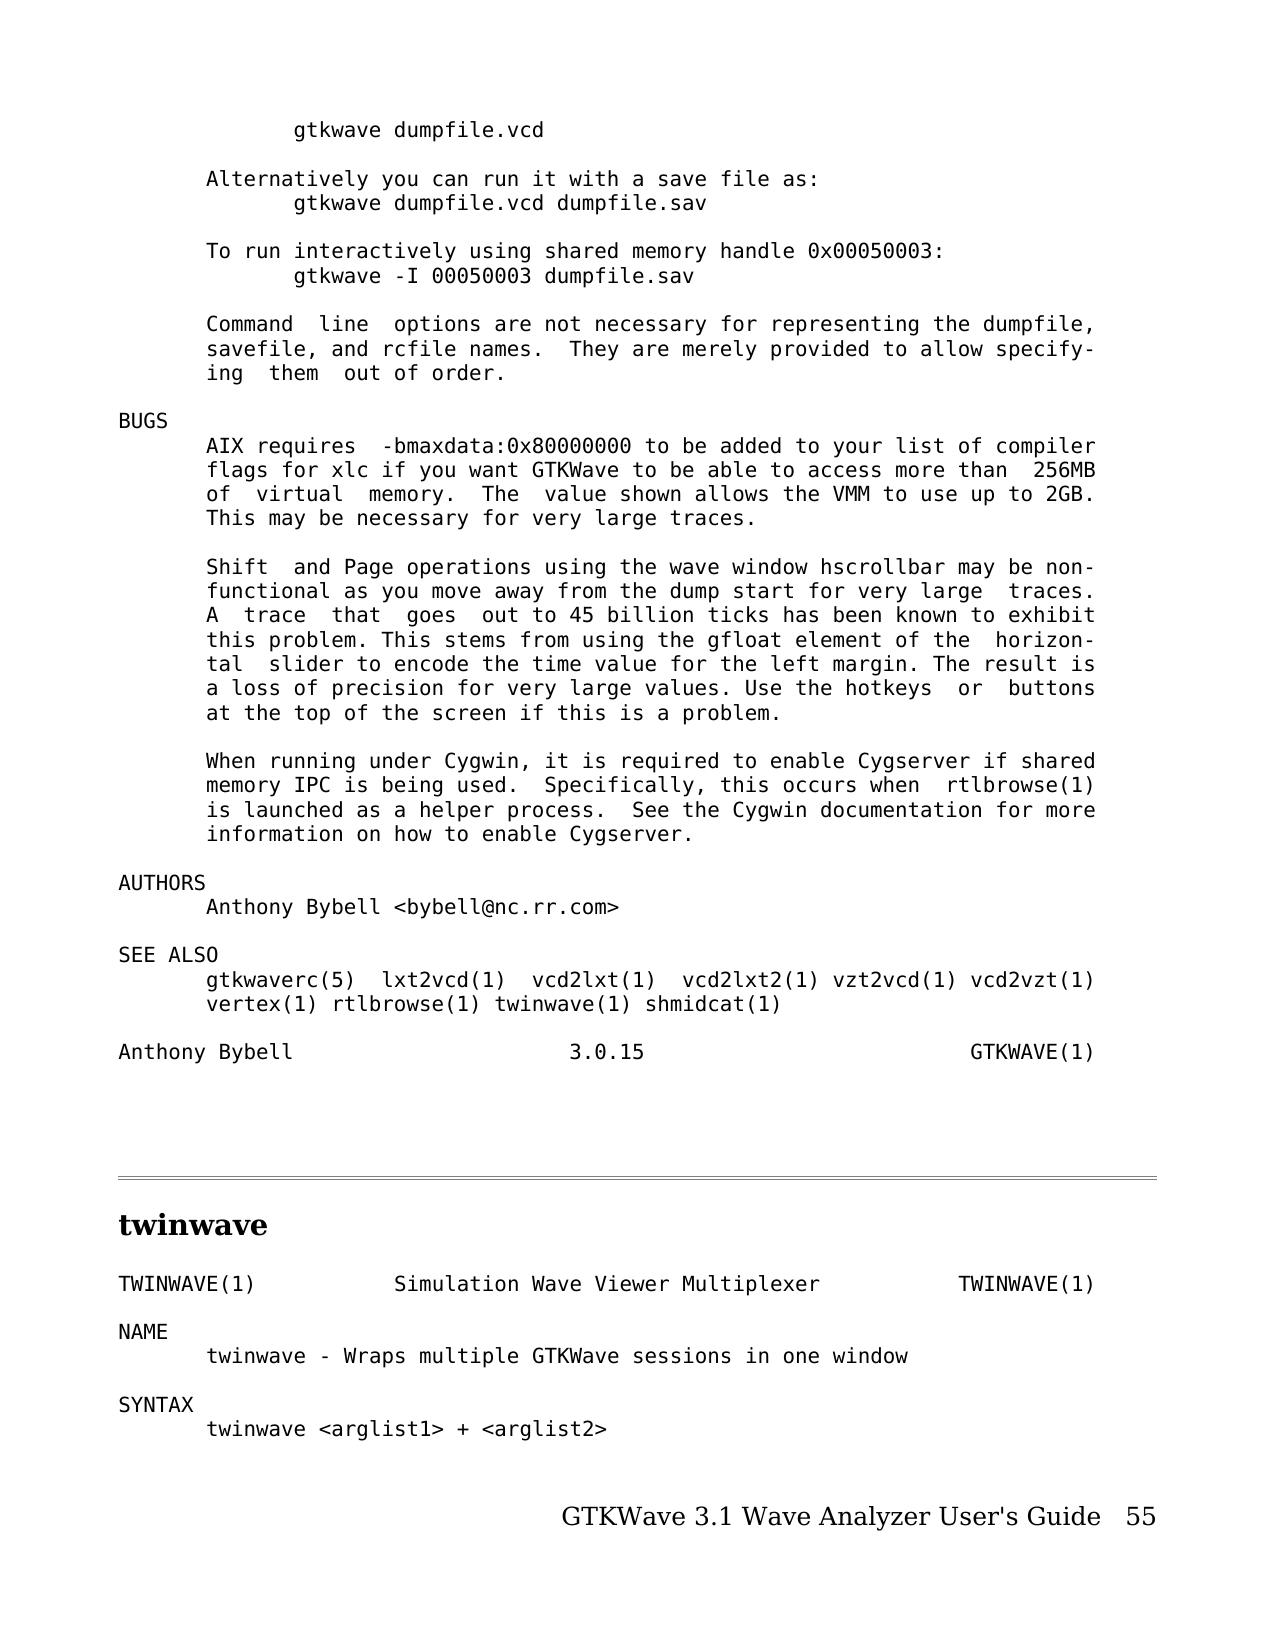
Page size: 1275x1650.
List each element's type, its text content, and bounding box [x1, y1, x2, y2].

text a loss of precision for very large values. Use the hotkeys or buttons [118, 676, 1157, 701]
text at the top of the screen if this is a problem. [118, 701, 1157, 725]
text this problem. This stems from using the gfloat element of the horizon- [118, 628, 1157, 652]
text tal slider to encode the time value for the left margin. The result is [118, 652, 1157, 676]
text is launched as a helper process. See the Cygwin documentation for more [118, 798, 1157, 822]
text gtkwave dumpfile.vcd dumpfile.sav [118, 191, 1157, 215]
text Alternatively you can run it with a save file as: [118, 167, 1157, 191]
text AUTHORS [118, 871, 1157, 895]
text Command line options are not necessary for representing the dumpfile, [118, 312, 1157, 337]
text memory IPC is being used. Specifically, this occurs when rtlbrowse(1) [118, 773, 1157, 798]
text information on how to enable Cygserver. [118, 822, 1157, 846]
text vertex(1) rtlbrowse(1) twinwave(1) shmidcat(1) [118, 992, 1157, 1016]
text SYNTAX [118, 1393, 1157, 1417]
text When running under Cygwin, it is required to enable Cygserver if shared [118, 749, 1157, 773]
text twinwave <arglist1> + <arglist2> [118, 1417, 1157, 1441]
text SEE ALSO [118, 943, 1157, 968]
text gtkwaverc(5) lxt2vcd(1) vcd2lxt(1) vcd2lxt2(1) vzt2vcd(1) vcd2vzt(1) [118, 968, 1157, 992]
text flags for xlc if you want GTKWave to be able to access more than 256MB [118, 458, 1157, 482]
text This may be necessary for very large traces. [118, 506, 1157, 531]
text To run interactively using shared memory handle 0x00050003: [118, 239, 1157, 264]
text twinwave [118, 1208, 1157, 1242]
text twinwave - Wraps multiple GTKWave sessions in one window [118, 1344, 1157, 1369]
text Shift and Page operations using the wave window hscrollbar may be non- [118, 555, 1157, 579]
text gtkwave dumpfile.vcd [118, 118, 1157, 142]
text ing them out of order. [118, 361, 1157, 385]
text AIX requires -bmaxdata:0x80000000 to be added to your list of compiler [118, 434, 1157, 458]
text of virtual memory. The value shown allows the VMM to use up to 2GB. [118, 482, 1157, 506]
text gtkwave -I 00050003 dumpfile.sav [118, 264, 1157, 288]
text savefile, and rcfile names. They are merely provided to allow specify- [118, 337, 1157, 361]
text BUGS [118, 409, 1157, 434]
text Anthony Bybell <bybell@nc.rr.com> [118, 895, 1157, 919]
text NAME [118, 1320, 1157, 1344]
text TWINWAVE(1) Simulation Wave Viewer Multiplexer TWINWAVE(1) [118, 1272, 1157, 1296]
text Anthony Bybell 3.0.15 GTKWAVE(1) [118, 1040, 1157, 1065]
text A trace that goes out to 45 billion ticks has been known to exhibit [118, 603, 1157, 628]
text functional as you move away from the dump start for very large traces. [118, 579, 1157, 603]
